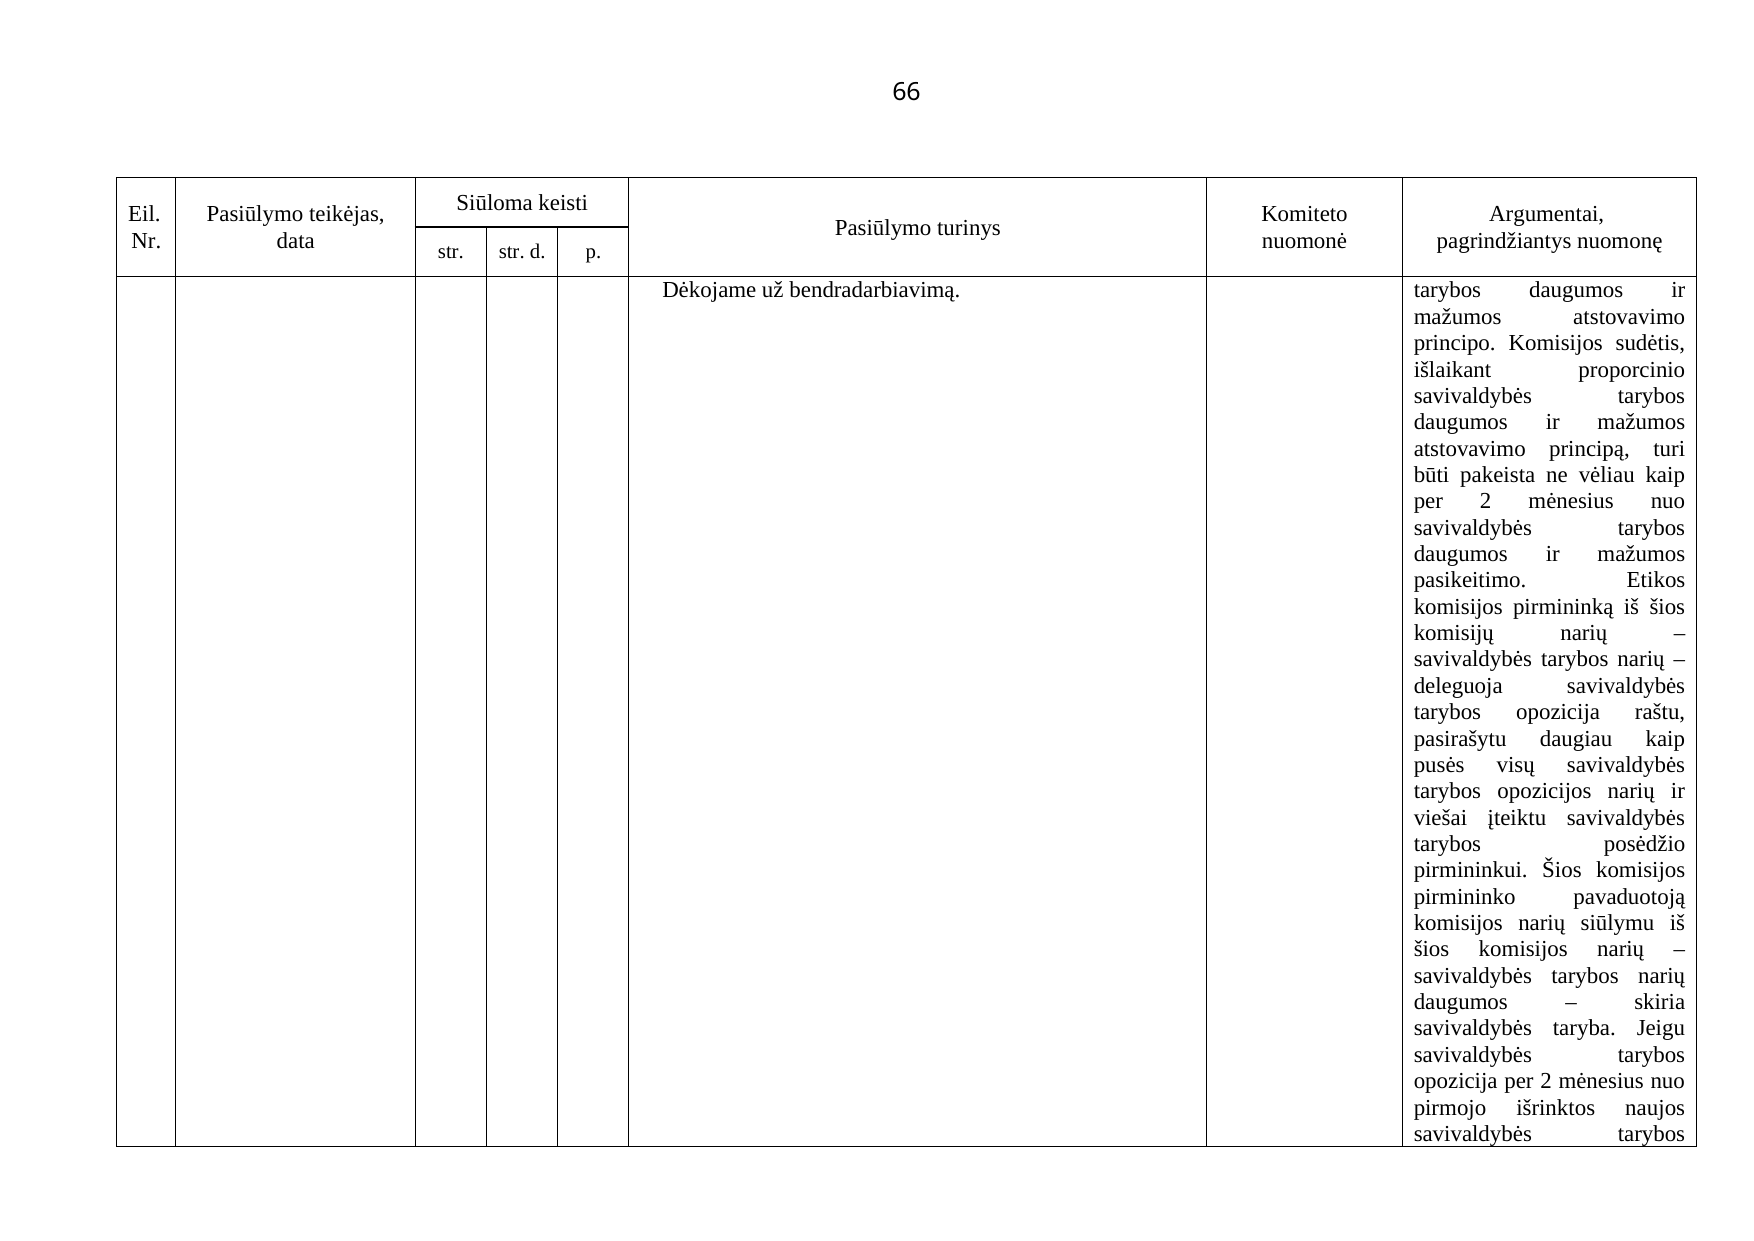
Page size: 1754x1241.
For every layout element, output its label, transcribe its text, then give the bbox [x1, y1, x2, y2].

table_cell [1207, 277, 1402, 1146]
table_cell tarybos daugumos ir mažumos atstovavimo principo. Komisijos sudėtis, išlaikant proporcinio savivaldybės tarybos daugumos ir mažumos atstovavimo principą, turi būti pakeista ne vėliau kaip per 2 mėnesius nuo savivaldybės tarybos daugumos ir mažumos pasikeitimo. Etikos komisijos pirmininką iš šios komisijų narių – savivaldybės tarybos narių – deleguoja savivaldybės tarybos opozicija raštu, pasirašytu daugiau kaip pusės visų savivaldybės tarybos opozicijos narių ir viešai įteiktu savivaldybės tarybos posėdžio pirmininkui. Šios komisijos pirmininko pavaduotoją komisijos narių siūlymu iš šios komisijos narių – savivaldybės tarybos narių daugumos – skiria savivaldybės taryba. Jeigu savivaldybės tarybos opozicija per 2 mėnesius nuo pirmojo išrinktos naujos savivaldybės tarybos [1403, 277, 1696, 1146]
table_header Pasiūlymo teikėjas, data [176, 178, 415, 276]
table_cell str. [416, 228, 486, 276]
table_header Komiteto nuomonė [1207, 178, 1402, 276]
table_cell [558, 277, 628, 1146]
table_cell str. d. [487, 228, 557, 276]
table_header Pasiūlymo turinys [629, 178, 1206, 276]
table_cell [487, 277, 557, 1146]
table_header Siūloma keisti [416, 178, 628, 226]
table_header Argumentai, pagrindžiantys nuomonę [1403, 178, 1696, 276]
table_cell [416, 277, 486, 1146]
table_header Eil. Nr. [117, 178, 175, 276]
table_cell p. [558, 228, 628, 276]
table_cell [117, 277, 175, 1146]
table_cell Dėkojame už bendradarbiavimą. [629, 277, 1206, 1146]
table_cell [176, 277, 415, 1146]
